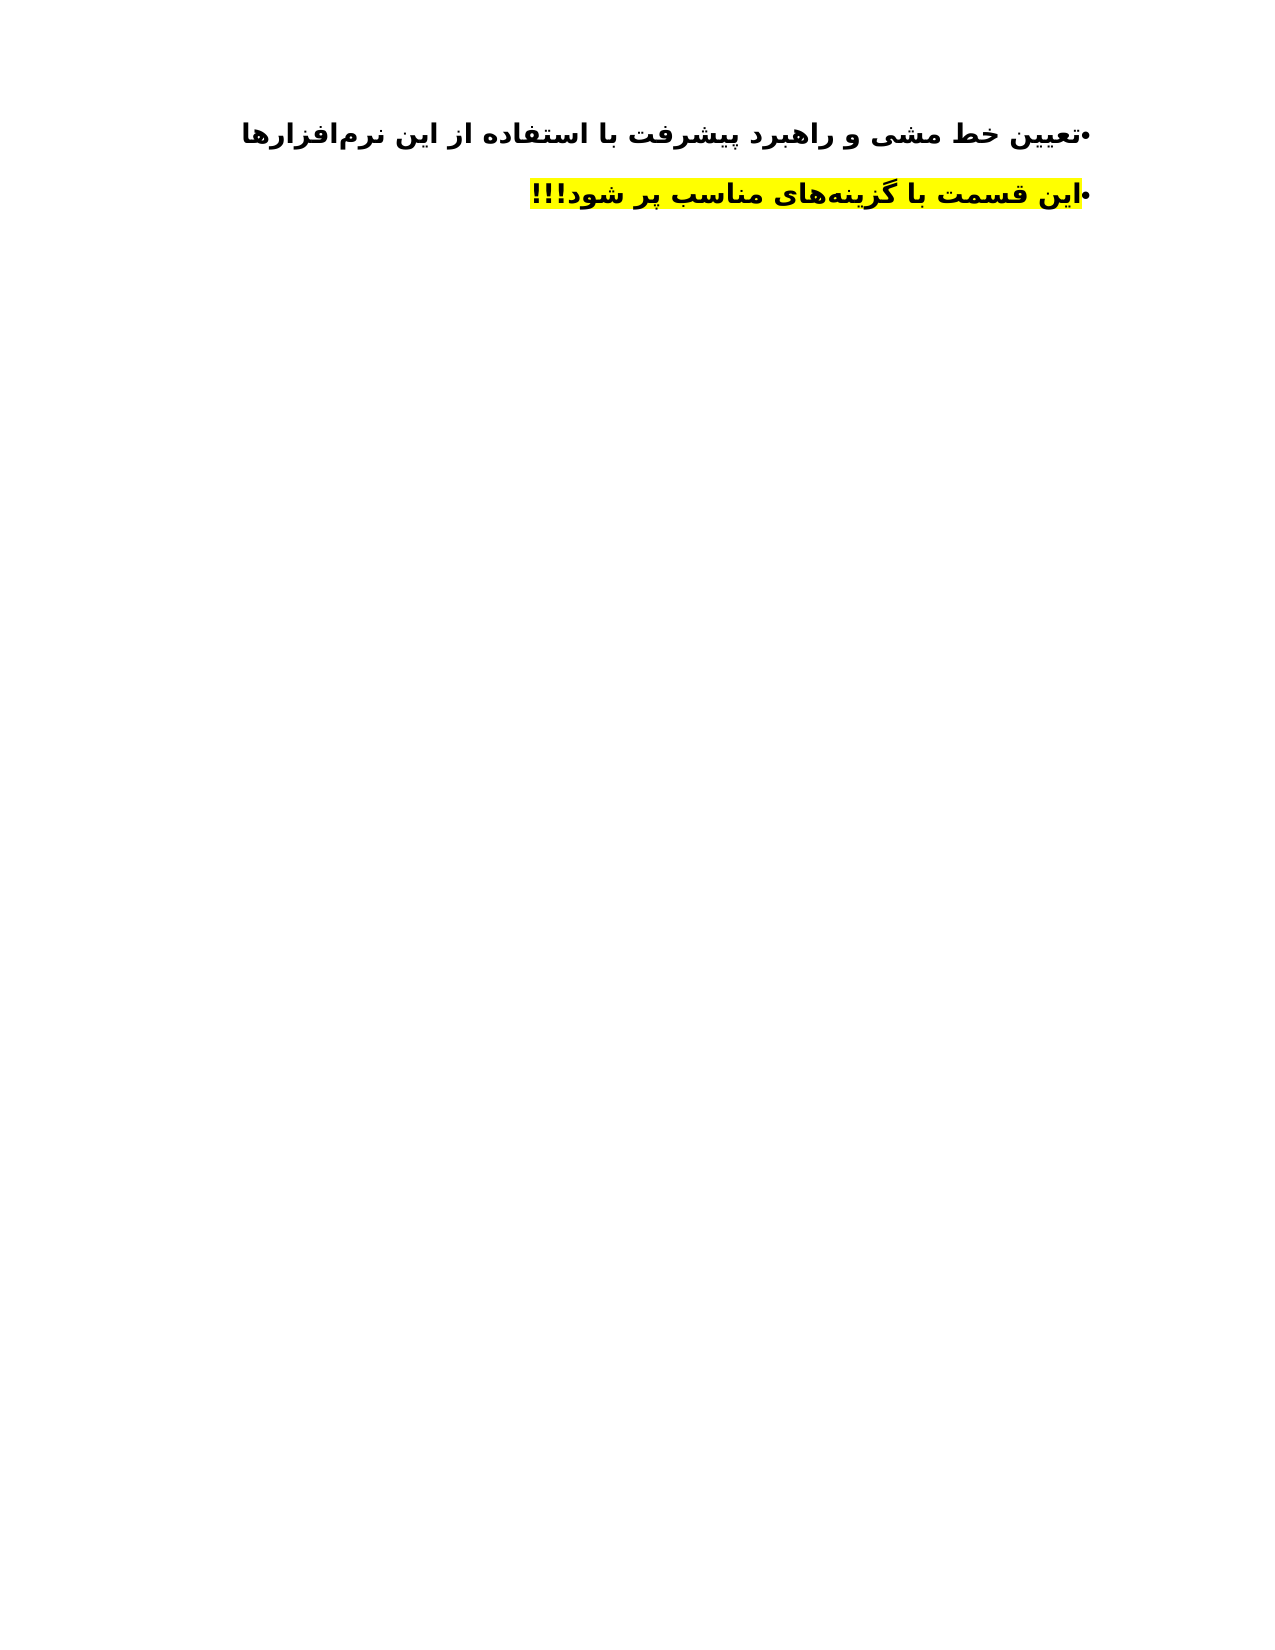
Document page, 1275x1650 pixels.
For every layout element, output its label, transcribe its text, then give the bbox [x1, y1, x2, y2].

list تعیین خط مشی و راهبرد پیشرفت با استفاده از این نرم‌افزارها [118, 118, 1119, 150]
list این قسمت با گزینه‌‎های مناسب پر شود!!! [118, 178, 1119, 209]
